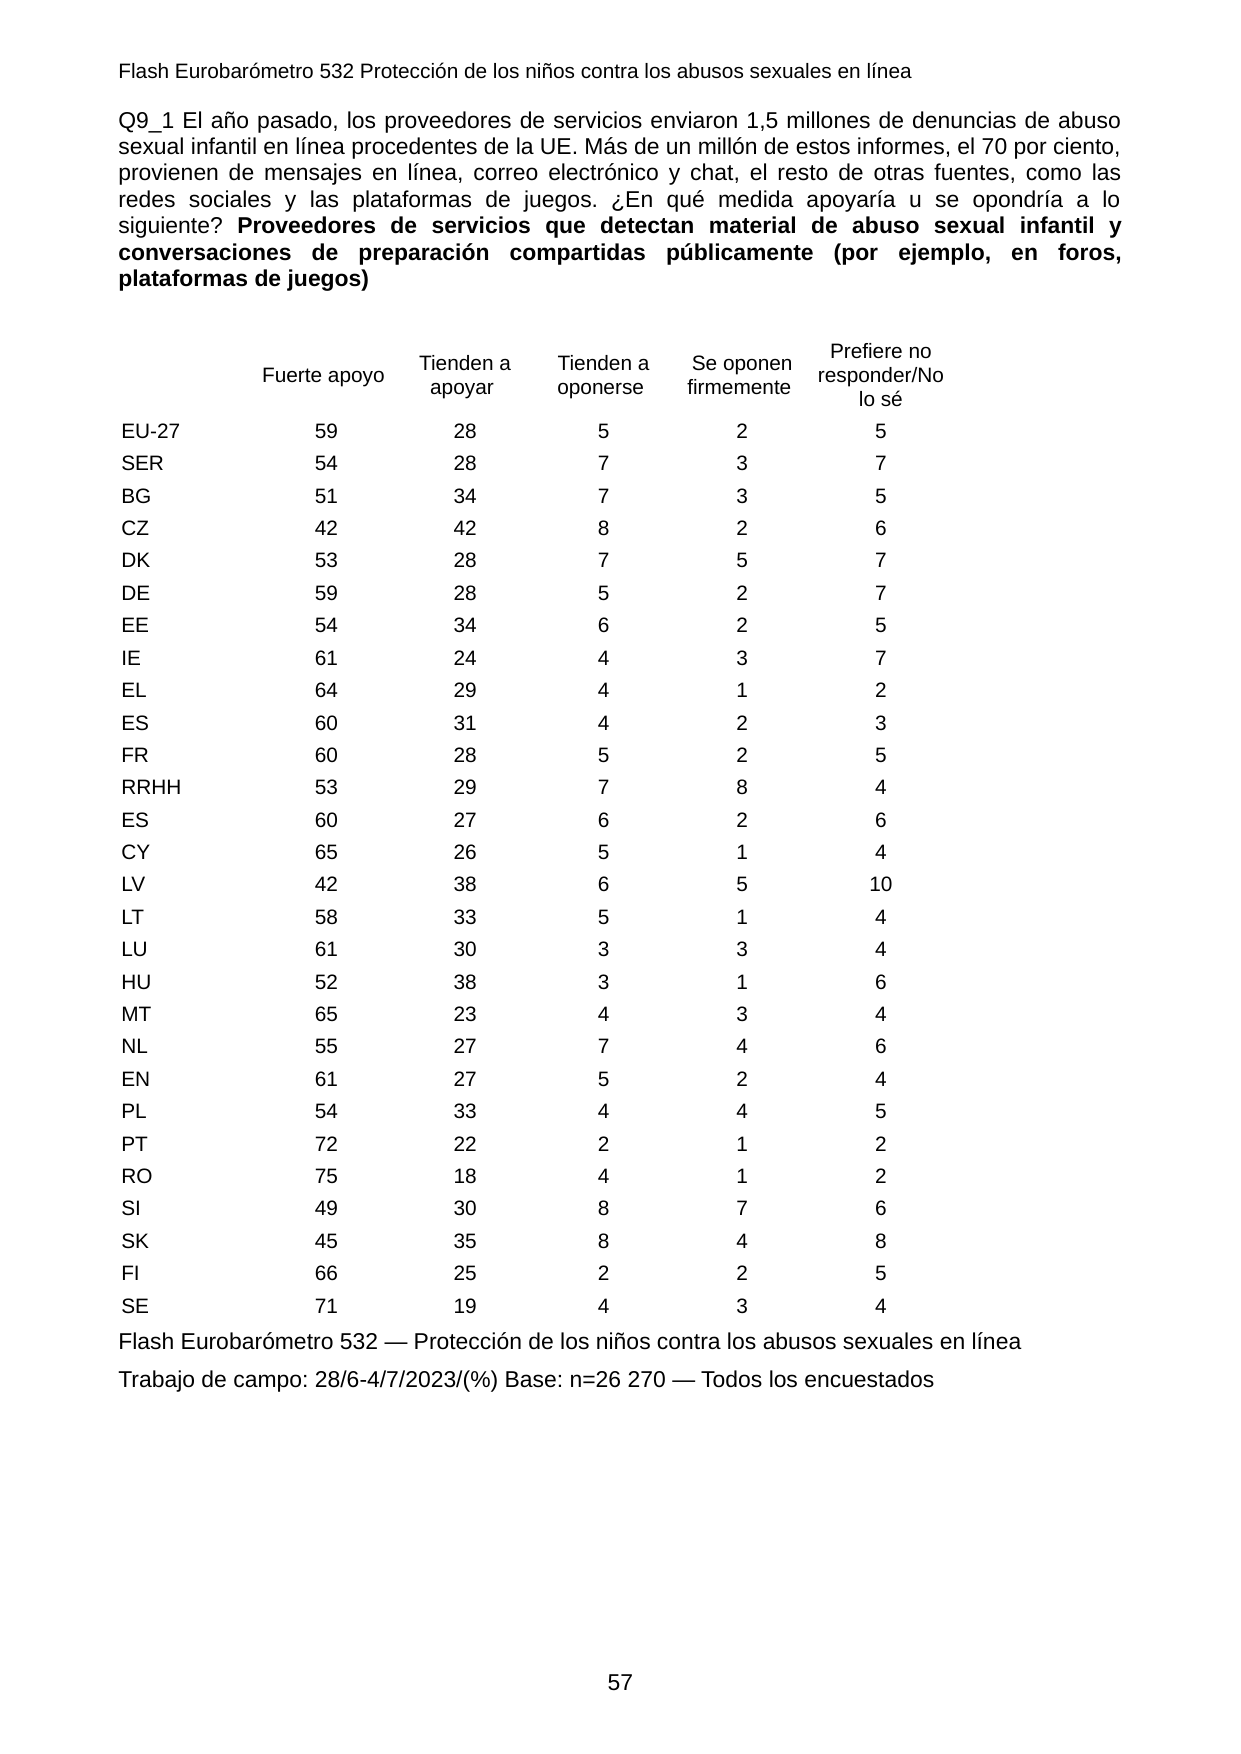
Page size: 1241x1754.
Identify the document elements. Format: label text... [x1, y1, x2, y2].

table_cell 54 [257, 609, 395, 641]
table_cell LU [118, 933, 257, 965]
table_cell 61 [257, 1063, 395, 1095]
table_cell 1 [673, 1127, 811, 1160]
table_cell 7 [673, 1192, 811, 1224]
table_cell CZ [118, 512, 257, 544]
table_cell 1 [673, 674, 811, 706]
table_cell 59 [257, 415, 395, 447]
table_cell 6 [811, 512, 950, 544]
table_cell 61 [257, 933, 395, 965]
table_cell 2 [534, 1257, 673, 1289]
table_header Prefiere no responder/No lo sé [811, 335, 950, 414]
table_cell 5 [811, 1095, 950, 1127]
table_cell 2 [673, 577, 811, 609]
table_cell 27 [395, 1063, 534, 1095]
table_cell 35 [395, 1225, 534, 1257]
table_cell 28 [395, 415, 534, 447]
table_header Tienden a oponerse [534, 335, 673, 414]
table_cell 51 [257, 479, 395, 512]
table_cell 22 [395, 1127, 534, 1160]
table_cell 2 [673, 739, 811, 771]
table_cell 60 [257, 803, 395, 836]
table_cell 4 [673, 1095, 811, 1127]
table_cell 27 [395, 1030, 534, 1062]
table_cell 28 [395, 577, 534, 609]
table_cell 34 [395, 479, 534, 512]
table_cell 53 [257, 771, 395, 803]
table_cell EN [118, 1063, 257, 1095]
table_cell 4 [534, 641, 673, 674]
table_cell 29 [395, 674, 534, 706]
table_cell 25 [395, 1257, 534, 1289]
table_cell 42 [257, 868, 395, 901]
table_cell CY [118, 836, 257, 868]
table_cell 31 [395, 706, 534, 738]
table_cell 5 [534, 836, 673, 868]
table_cell NL [118, 1030, 257, 1062]
table_cell 3 [534, 933, 673, 965]
table_cell 2 [673, 1257, 811, 1289]
table_cell 66 [257, 1257, 395, 1289]
table_cell 23 [395, 998, 534, 1030]
table_cell MT [118, 998, 257, 1030]
table_cell 28 [395, 739, 534, 771]
table_cell 58 [257, 901, 395, 933]
table_cell 5 [811, 415, 950, 447]
table_cell 8 [534, 1225, 673, 1257]
table_cell 4 [673, 1225, 811, 1257]
table_cell 7 [534, 447, 673, 479]
table_cell FR [118, 739, 257, 771]
table_cell 4 [534, 706, 673, 738]
table_cell 5 [534, 901, 673, 933]
table_cell 3 [673, 998, 811, 1030]
table_cell 6 [811, 1030, 950, 1062]
table_cell 65 [257, 998, 395, 1030]
table_cell 71 [257, 1289, 395, 1322]
table_header Tienden a apoyar [395, 335, 534, 414]
table_cell 2 [811, 674, 950, 706]
table_cell 2 [811, 1127, 950, 1160]
table_cell 28 [395, 544, 534, 577]
table_cell 5 [811, 609, 950, 641]
table_cell BG [118, 479, 257, 512]
table_cell 4 [811, 771, 950, 803]
table_cell 7 [534, 771, 673, 803]
table_cell 7 [811, 447, 950, 479]
table_cell 4 [811, 998, 950, 1030]
table_cell 53 [257, 544, 395, 577]
table_cell 38 [395, 868, 534, 901]
table_cell PL [118, 1095, 257, 1127]
table_cell EE [118, 609, 257, 641]
table_header Se oponen firmemente [673, 335, 811, 414]
table_cell 42 [257, 512, 395, 544]
table_cell 27 [395, 803, 534, 836]
table_cell 5 [811, 479, 950, 512]
table_cell 30 [395, 1192, 534, 1224]
table_cell 5 [811, 1257, 950, 1289]
table_cell 7 [811, 641, 950, 674]
text Q9_1 El año pasado, los proveedores de servicios enviaron 1,5 millones de denuncias de abuso sexual infantil en línea procedentes de la UE. Más de un millón de estos informes, el 70 por ciento, provienen de mensajes en línea, correo electrónico y chat, el resto de otras fuentes, como las redes sociales y las plataformas de juegos. ¿En qué medida apoyaría u se opondría a lo siguiente? Proveedores de servicios que detectan material de abuso sexual infantil y conversaciones de preparación compartidas públicamente (por ejemplo, en foros, plataformas de juegos) [118, 107, 1122, 291]
table_cell 38 [395, 965, 534, 998]
table_cell 60 [257, 739, 395, 771]
table_cell 54 [257, 447, 395, 479]
table_cell 6 [811, 965, 950, 998]
table_cell 4 [673, 1030, 811, 1062]
table_cell 7 [534, 1030, 673, 1062]
table_cell 3 [673, 933, 811, 965]
table_cell 2 [673, 609, 811, 641]
table_cell 42 [395, 512, 534, 544]
table_cell 4 [811, 1289, 950, 1322]
table_cell SE [118, 1289, 257, 1322]
table_cell 54 [257, 1095, 395, 1127]
table_cell 8 [811, 1225, 950, 1257]
table_cell 3 [673, 479, 811, 512]
table_cell 3 [673, 641, 811, 674]
table_cell 49 [257, 1192, 395, 1224]
table_cell 2 [534, 1127, 673, 1160]
table_cell DK [118, 544, 257, 577]
table_cell 5 [534, 415, 673, 447]
table_cell 60 [257, 706, 395, 738]
table_cell 4 [811, 1063, 950, 1095]
table_cell 7 [534, 544, 673, 577]
table_cell 4 [811, 836, 950, 868]
table_cell 5 [534, 577, 673, 609]
table_cell 4 [534, 674, 673, 706]
table_cell 52 [257, 965, 395, 998]
table_header [118, 335, 257, 414]
table_cell 8 [534, 1192, 673, 1224]
table_cell 5 [811, 739, 950, 771]
table_cell 18 [395, 1160, 534, 1192]
table_cell 75 [257, 1160, 395, 1192]
table_cell DE [118, 577, 257, 609]
table_cell 4 [534, 1160, 673, 1192]
table_header Fuerte apoyo [257, 335, 395, 414]
text Flash Eurobarómetro 532 — Protección de los niños contra los abusos sexuales en línea [118, 1328, 1122, 1354]
table_cell 30 [395, 933, 534, 965]
table_cell 5 [534, 1063, 673, 1095]
table_cell EL [118, 674, 257, 706]
table_cell 7 [811, 544, 950, 577]
table_cell 72 [257, 1127, 395, 1160]
table_cell 2 [673, 1063, 811, 1095]
table_cell ES [118, 803, 257, 836]
table_cell LV [118, 868, 257, 901]
table_cell 59 [257, 577, 395, 609]
table_cell 5 [673, 544, 811, 577]
table_cell 3 [673, 1289, 811, 1322]
table_cell 65 [257, 836, 395, 868]
table_cell 45 [257, 1225, 395, 1257]
table_cell 4 [534, 1095, 673, 1127]
table_cell 4 [534, 1289, 673, 1322]
table_cell 29 [395, 771, 534, 803]
table_cell 8 [673, 771, 811, 803]
table_cell 4 [811, 901, 950, 933]
table_cell 6 [811, 1192, 950, 1224]
table_cell FI [118, 1257, 257, 1289]
table_cell RO [118, 1160, 257, 1192]
text Trabajo de campo: 28/6-4/7/2023/(%) Base: n=26 270 — Todos los encuestados [118, 1366, 1122, 1392]
table_cell HU [118, 965, 257, 998]
table_cell EU-27 [118, 415, 257, 447]
table_cell 26 [395, 836, 534, 868]
table_cell SER [118, 447, 257, 479]
table_cell 7 [811, 577, 950, 609]
table_cell 33 [395, 901, 534, 933]
table_cell 2 [673, 803, 811, 836]
table_cell 7 [534, 479, 673, 512]
table_cell 1 [673, 836, 811, 868]
table_cell 3 [811, 706, 950, 738]
table_cell 1 [673, 1160, 811, 1192]
table_cell 55 [257, 1030, 395, 1062]
table_cell 2 [673, 706, 811, 738]
table_cell 5 [534, 739, 673, 771]
table_cell 6 [811, 803, 950, 836]
table_cell 4 [811, 933, 950, 965]
table_cell SI [118, 1192, 257, 1224]
table_cell 61 [257, 641, 395, 674]
table_cell 6 [534, 803, 673, 836]
table_cell 1 [673, 901, 811, 933]
table_cell 6 [534, 868, 673, 901]
table_cell 19 [395, 1289, 534, 1322]
table_cell 24 [395, 641, 534, 674]
table_cell 2 [811, 1160, 950, 1192]
table_cell 8 [534, 512, 673, 544]
table_cell 64 [257, 674, 395, 706]
table_cell LT [118, 901, 257, 933]
table_cell IE [118, 641, 257, 674]
table_cell 33 [395, 1095, 534, 1127]
table_cell 3 [673, 447, 811, 479]
table_cell 10 [811, 868, 950, 901]
table_cell PT [118, 1127, 257, 1160]
table_cell 2 [673, 512, 811, 544]
table_cell 6 [534, 609, 673, 641]
table_cell SK [118, 1225, 257, 1257]
table_cell ES [118, 706, 257, 738]
table_cell RRHH [118, 771, 257, 803]
table_cell 28 [395, 447, 534, 479]
table_cell 4 [534, 998, 673, 1030]
table_cell 3 [534, 965, 673, 998]
table_cell 34 [395, 609, 534, 641]
table_cell 1 [673, 965, 811, 998]
table_cell 5 [673, 868, 811, 901]
table_cell 2 [673, 415, 811, 447]
